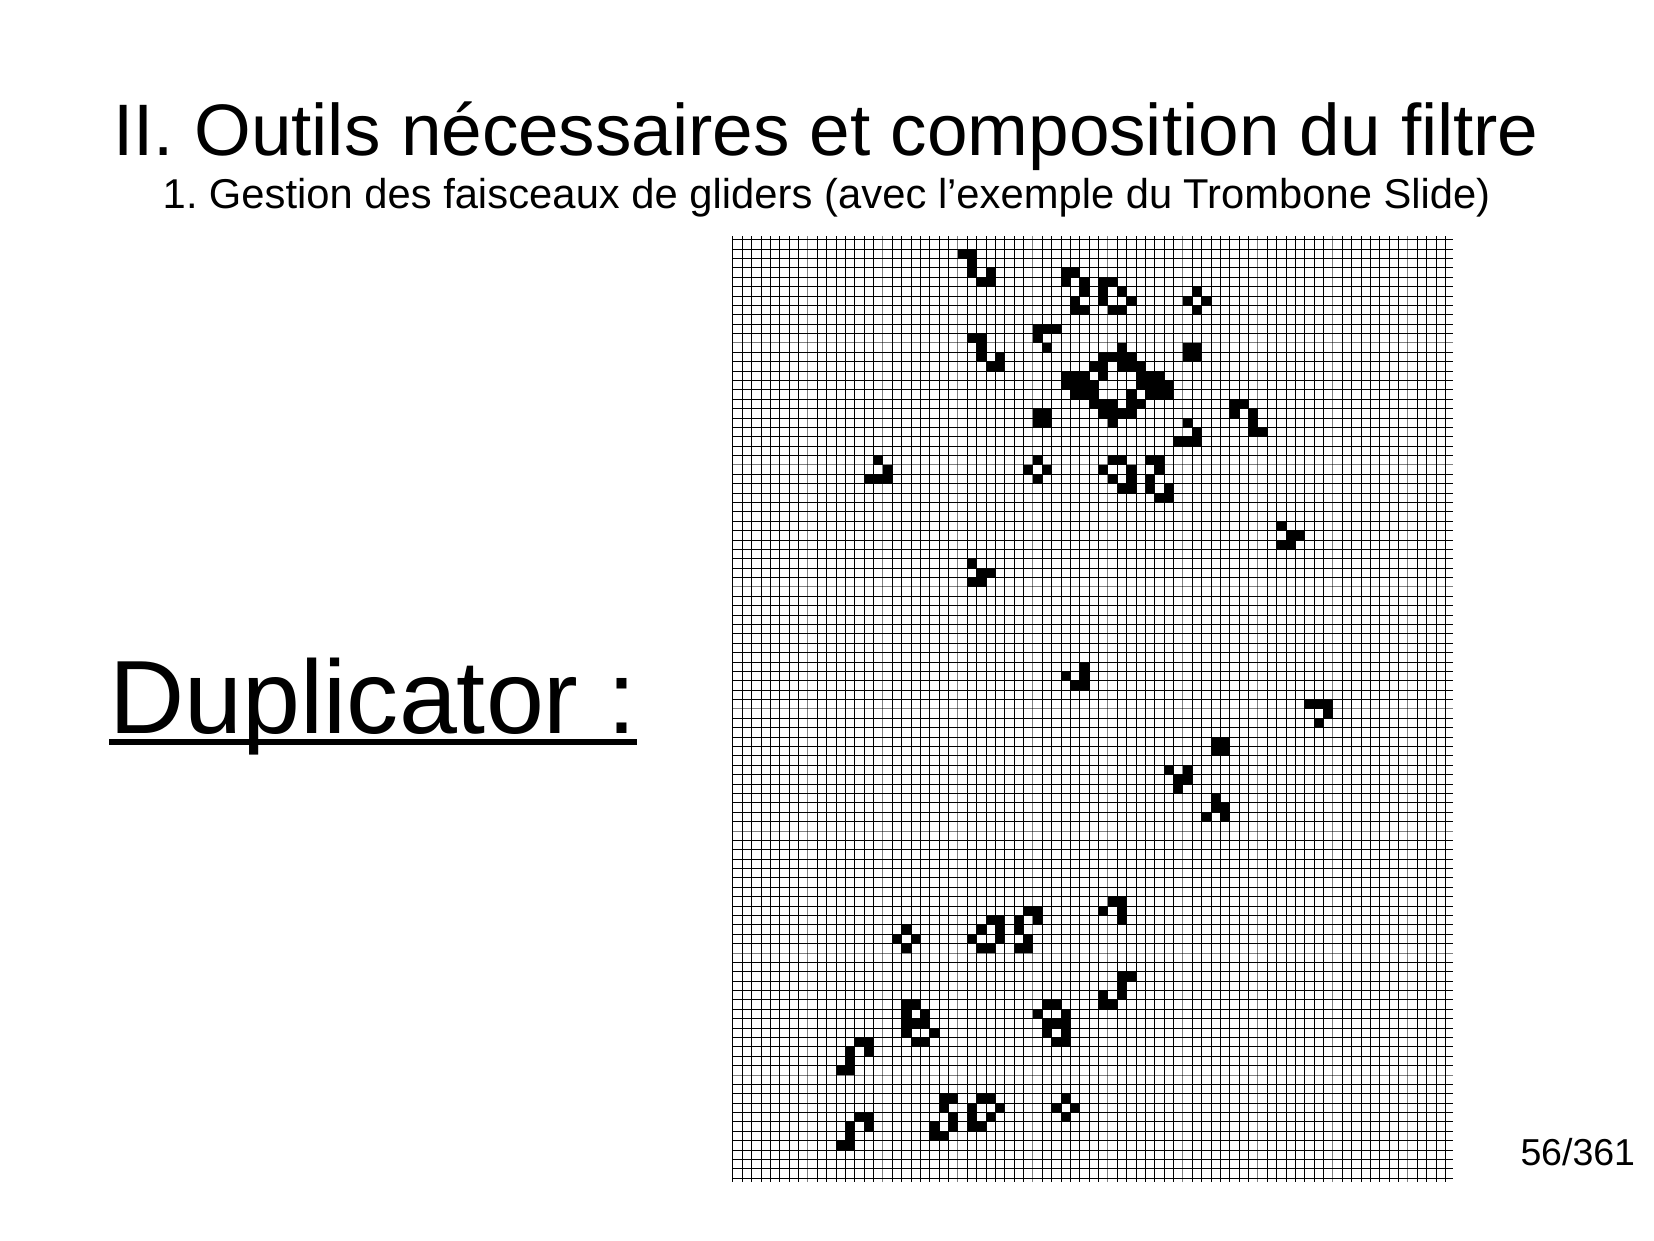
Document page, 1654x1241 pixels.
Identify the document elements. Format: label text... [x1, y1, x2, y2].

text_box <number>/361 [1505, 1124, 1654, 1182]
text_box Duplicator : [94, 631, 652, 763]
title II. Outils nécessaires et composition du filtre 1. Gestion des faisceaux de gliders (avec l’exemple du Trombone Slide) [82, 49, 1571, 257]
picture [732, 236, 1453, 1182]
